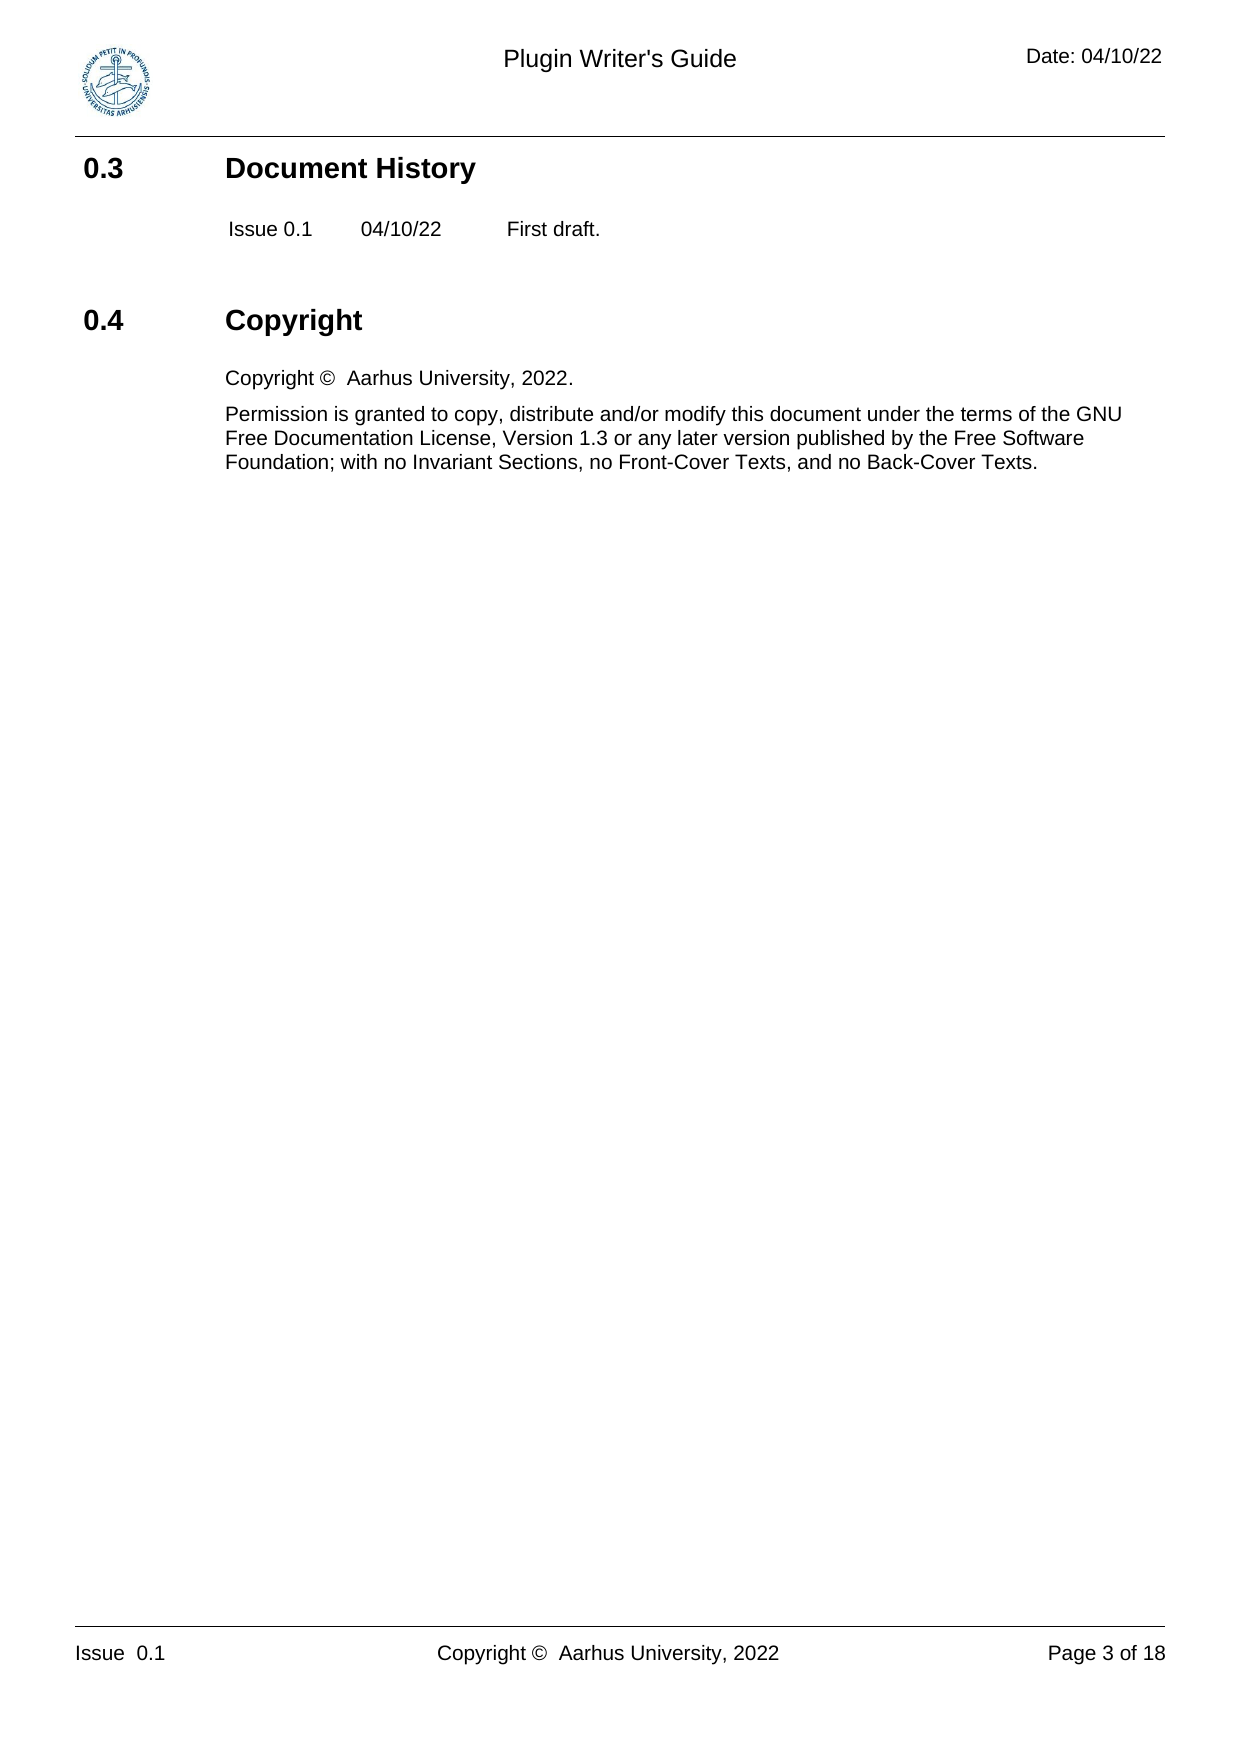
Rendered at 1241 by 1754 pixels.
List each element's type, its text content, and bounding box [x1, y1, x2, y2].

text Copyright © Aarhus University, 2022. [225, 366, 1165, 390]
table_header Issue 0.1 [225, 215, 357, 244]
subtitle Copyright [75, 303, 1165, 336]
subtitle Document History [75, 152, 1165, 185]
table_cell [225, 244, 357, 273]
picture [78, 44, 153, 120]
table_cell [358, 244, 503, 273]
table_header First draft. [504, 215, 1118, 244]
table_cell [504, 244, 1118, 273]
table_header 04/10/22 [358, 215, 503, 244]
text Permission is granted to copy, distribute and/or modify this document under the terms of the GNU Free Documentation License, Version 1.3 or any later version published by the Free Software Foundation; with no Invariant Sections, no Front-Cover Texts, and no Back-Cover Texts. [225, 403, 1165, 474]
